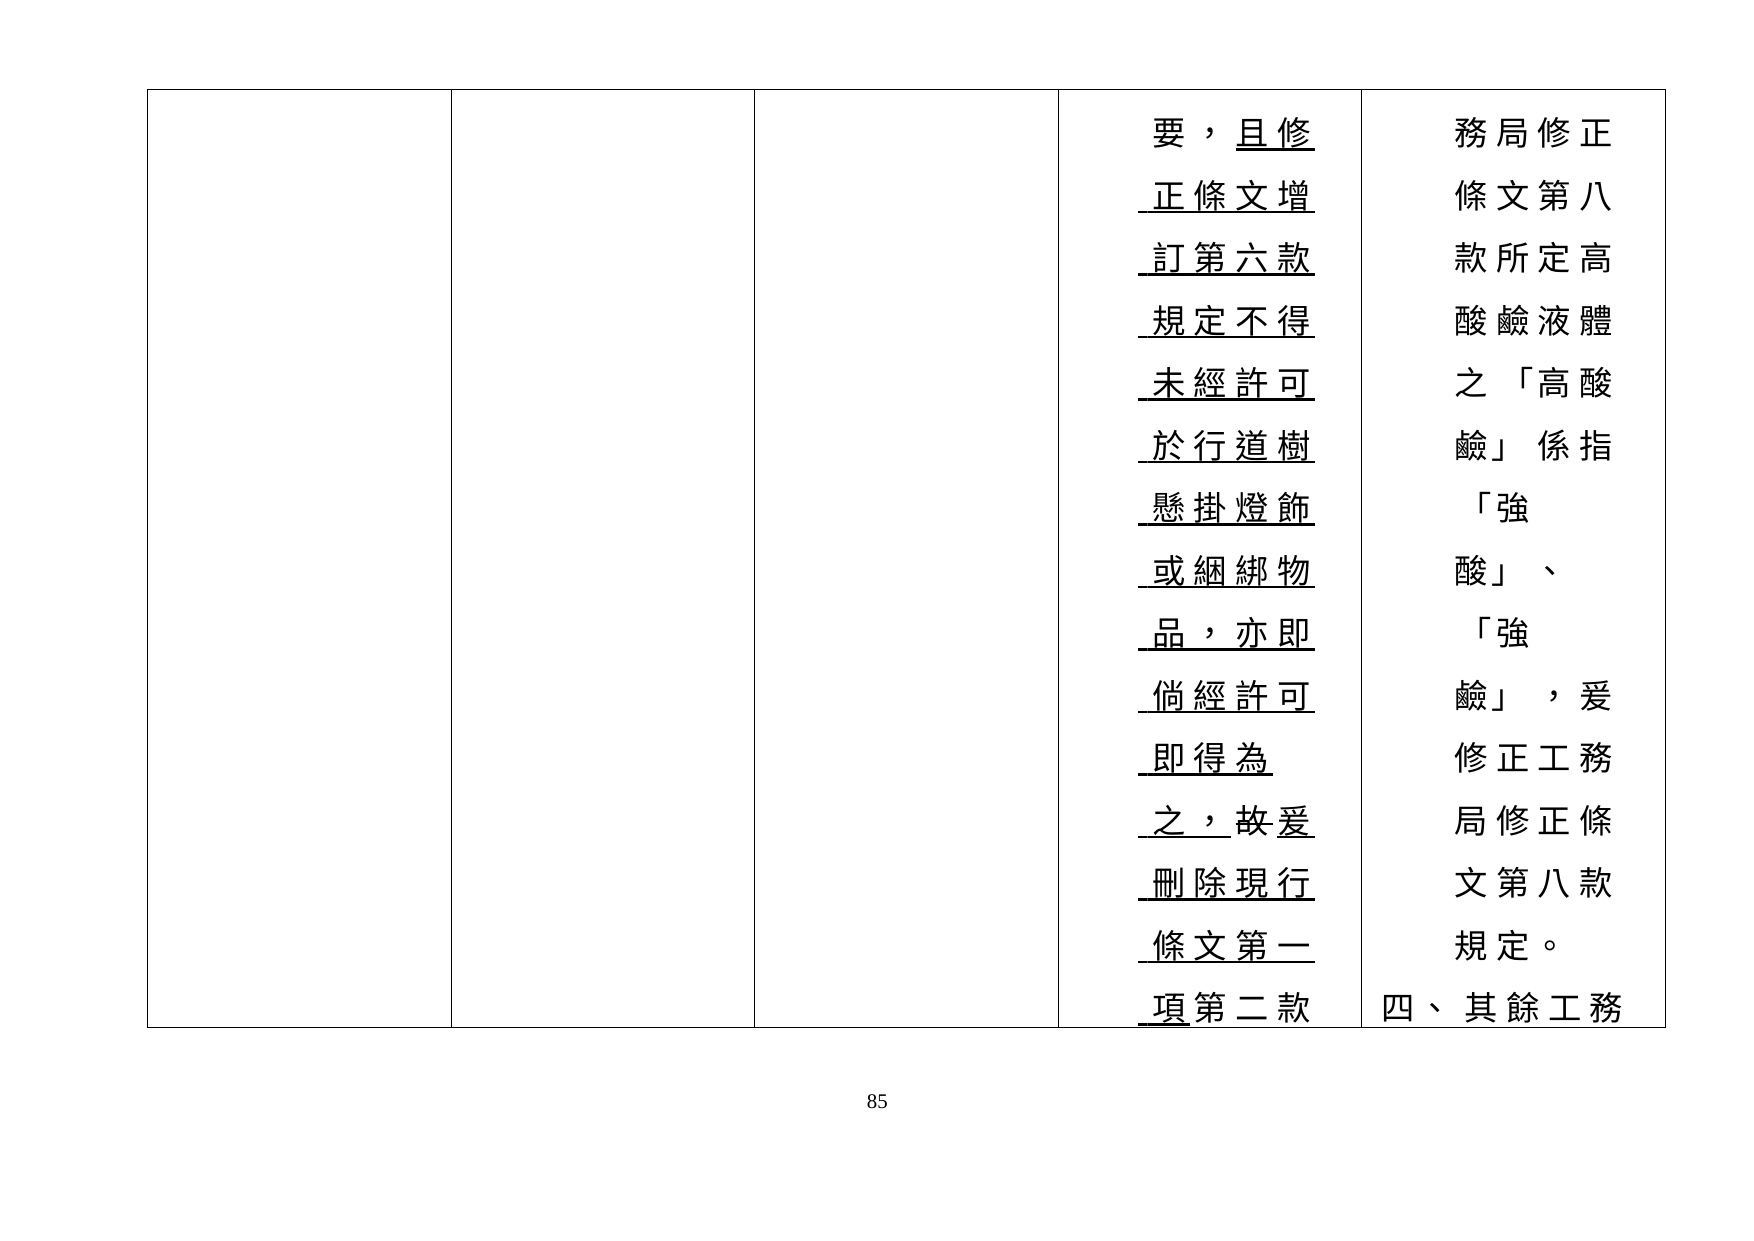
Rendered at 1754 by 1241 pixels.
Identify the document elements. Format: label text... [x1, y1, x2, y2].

table_cell 務局修正條文第八款所定高酸鹼液體之「高酸鹼」係指「強酸」、「強鹼」，爰修正工務局修正條文第八款規定。 四、其餘工務 [1362, 90, 1665, 1027]
table_cell [755, 90, 1058, 1027]
table_cell 要，且修正條文增訂第六款規定不得未經許可於行道樹懸掛燈飾或綑綁物品，亦即倘經許可即得為之，故爰刪除現行條文第一項第二款 [1059, 90, 1361, 1027]
table_cell [452, 90, 754, 1027]
table_cell [148, 90, 451, 1027]
